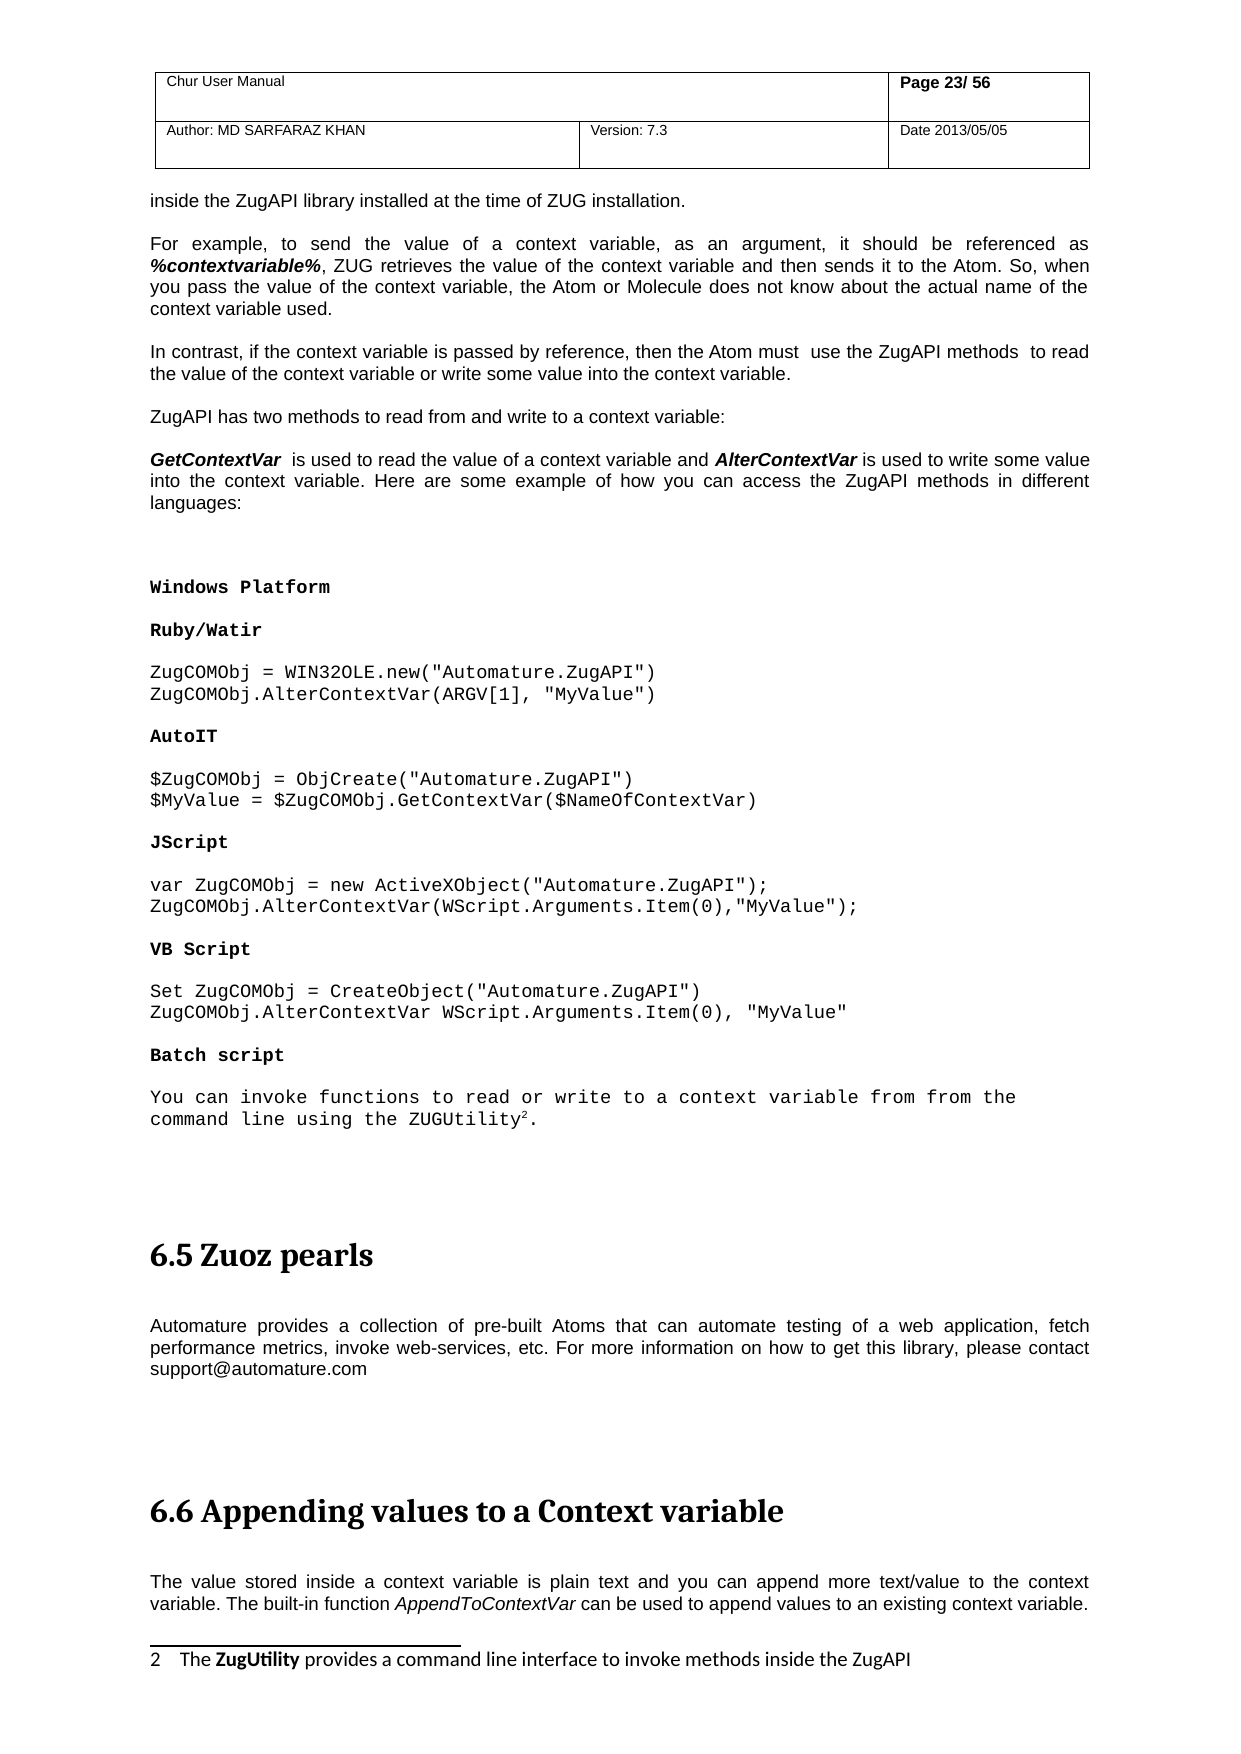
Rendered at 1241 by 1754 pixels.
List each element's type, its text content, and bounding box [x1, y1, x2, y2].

text $MyValue = $ZugCOMObj.GetContextVar($NameOfContextVar) [150, 791, 1090, 812]
text AutoIT [150, 727, 1090, 748]
text ZugAPI has two methods to read from and write to a context variable: [150, 406, 1090, 427]
text JScript [150, 833, 1090, 854]
text The value stored inside a context variable is plain text and you can append more text/value to the context variable. The built-in function AppendToContextVar can be used to append values to an existing context variable. [150, 1571, 1090, 1614]
text $ZugCOMObj = ObjCreate("Automature.ZugAPI") [150, 769, 1090, 791]
text ZugCOMObj.AlterContextVar WScript.Arguments.Item(0), "MyValue" [150, 1003, 1090, 1024]
text The ZugUtility provides a command line interface to invoke methods inside the ZugAPI [150, 1646, 1090, 1672]
subtitle 6.5 Zuoz pearls [150, 1236, 1090, 1274]
text For example, to send the value of a context variable, as an argument, it should be referenced as %contextvariable%, ZUG retrieves the value of the context variable and then sends it to the Atom. So, when you pass the value of the context variable, the Atom or Molecule does not know about the actual name of the context variable used. [150, 233, 1090, 319]
text Set ZugCOMObj = CreateObject("Automature.ZugAPI") [150, 982, 1090, 1003]
subtitle 6.6 Appending values to a Context variable [150, 1492, 1090, 1531]
text Windows Platform [150, 578, 1090, 599]
text ZugCOMObj.AlterContextVar(WScript.Arguments.Item(0),"MyValue"); [150, 897, 1090, 918]
text Batch script [150, 1046, 1090, 1067]
text Automature provides a collection of pre-built Atoms that can automate testing of a web application, fetch performance metrics, invoke web-services, etc. For more information on how to get this library, please contact support@automature.com [150, 1315, 1090, 1380]
text Ruby/Watir [150, 621, 1090, 642]
text You can invoke functions to read or write to a context variable from from the command line using the ZUGUtility. [150, 1088, 1090, 1131]
text GetContextVar is used to read the value of a context variable and AlterContextVar is used to write some value into the context variable. Here are some example of how you can access the ZugAPI methods in different languages: [150, 449, 1090, 513]
text VB Script [150, 939, 1090, 961]
text In contrast, if the context variable is passed by reference, then the Atom must use the ZugAPI methods to read the value of the context variable or write some value into the context variable. [150, 341, 1090, 384]
text ZugCOMObj = WIN32OLE.new("Automature.ZugAPI") [150, 663, 1090, 684]
text ZugCOMObj.AlterContextVar(ARGV[1], "MyValue") [150, 684, 1090, 706]
text var ZugCOMObj = new ActiveXObject("Automature.ZugAPI"); [150, 876, 1090, 897]
text inside the ZugAPI library installed at the time of ZUG installation. [150, 190, 1090, 212]
